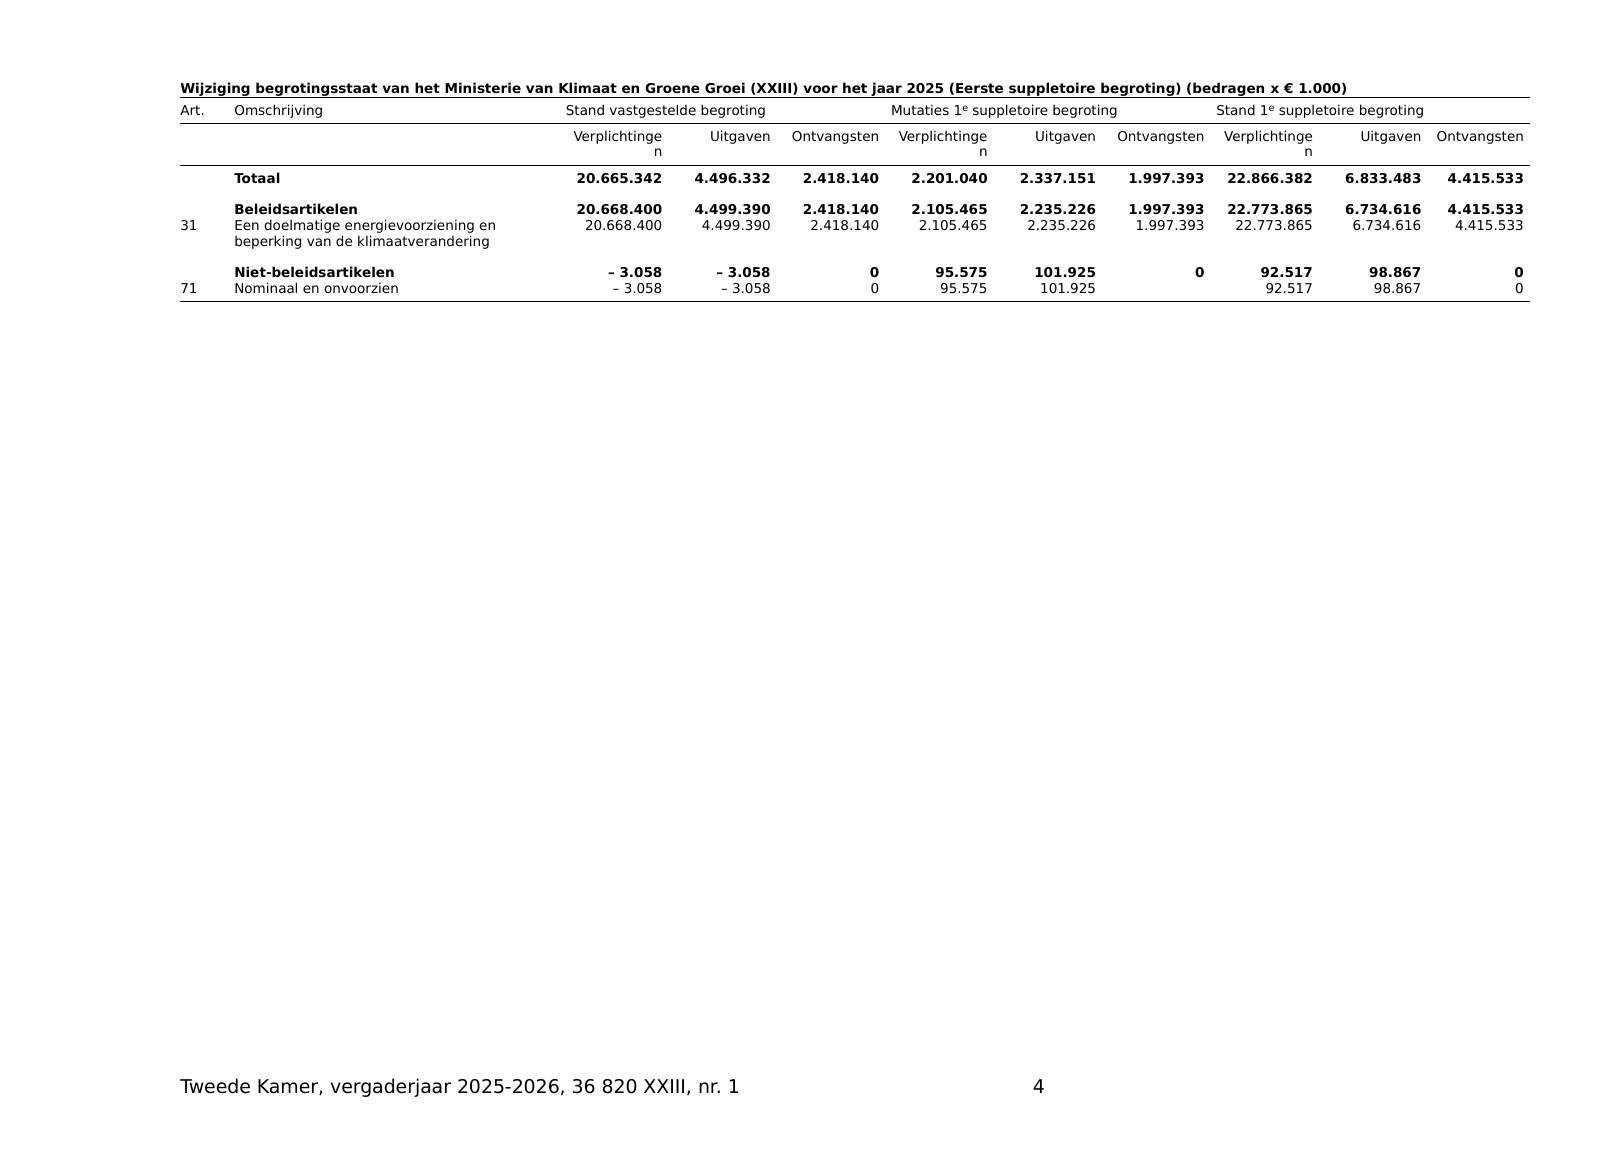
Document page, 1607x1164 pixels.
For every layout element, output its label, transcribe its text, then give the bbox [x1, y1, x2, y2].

table_cell 4.499.390 [668, 202, 776, 218]
table_cell 1.997.393 [1102, 218, 1210, 249]
table_cell – 3.058 [560, 265, 668, 281]
table_cell 1.997.393 [1102, 202, 1210, 218]
table_cell Uitgaven [993, 124, 1102, 165]
table_cell [776, 186, 885, 202]
table_cell 4.415.533 [1427, 202, 1529, 218]
table_cell 6.833.483 [1319, 166, 1427, 186]
table_cell 2.105.465 [885, 202, 993, 218]
table_cell [776, 249, 885, 265]
table_cell Uitgaven [1319, 124, 1427, 165]
table_cell – 3.058 [668, 281, 776, 301]
table_cell [180, 186, 228, 202]
table_cell 22.773.865 [1210, 218, 1318, 249]
table_cell 0 [776, 265, 885, 281]
table_cell 4.415.533 [1427, 166, 1529, 186]
table_cell Uitgaven [668, 124, 776, 165]
table_cell 98.867 [1319, 265, 1427, 281]
table_cell [560, 186, 668, 202]
table_cell 0 [776, 281, 885, 301]
table_cell Totaal [228, 166, 559, 186]
table_cell 95.575 [885, 281, 993, 301]
table_header Wijziging begrotingsstaat van het Ministerie van Klimaat en Groene Groei (XXIII) voor het jaar 2025 (Eerste suppletoire begroting) (bedragen x € 1.000) [180, 81, 1529, 97]
table_cell 4.415.533 [1427, 218, 1529, 249]
table_cell [1210, 249, 1318, 265]
table_cell 20.665.342 [560, 166, 668, 186]
table_cell [1102, 249, 1210, 265]
table_cell 101.925 [993, 281, 1102, 301]
table_cell Verplichtingen [1210, 124, 1318, 165]
table_cell [1319, 249, 1427, 265]
table_cell [560, 249, 668, 265]
table_cell [1102, 281, 1210, 301]
table_cell [228, 124, 559, 165]
table_cell Art. [180, 98, 228, 123]
table_cell Nominaal en onvoorzien [228, 281, 559, 301]
table_cell 2.418.140 [776, 166, 885, 186]
table_cell 1.997.393 [1102, 166, 1210, 186]
table_cell 4.499.390 [668, 218, 776, 249]
table_cell [180, 124, 228, 165]
table_cell 31 [180, 218, 228, 249]
table_cell Mutaties 1e suppletoire begroting [885, 98, 1210, 123]
table_cell Ontvangsten [1427, 124, 1529, 165]
table_cell [228, 186, 559, 202]
table_cell 2.418.140 [776, 218, 885, 249]
table_cell [1427, 186, 1529, 202]
table_cell Stand 1e suppletoire begroting [1210, 98, 1529, 123]
table_cell 92.517 [1210, 281, 1318, 301]
table_cell [885, 249, 993, 265]
table_cell 6.734.616 [1319, 202, 1427, 218]
table_cell – 3.058 [668, 265, 776, 281]
table_cell [668, 249, 776, 265]
table_cell 2.337.151 [993, 166, 1102, 186]
table_cell 95.575 [885, 265, 993, 281]
table_cell 98.867 [1319, 281, 1427, 301]
table_cell [1427, 249, 1529, 265]
table_cell Ontvangsten [1102, 124, 1210, 165]
table_cell 2.235.226 [993, 218, 1102, 249]
table_cell Ontvangsten [776, 124, 885, 165]
table_cell [180, 249, 228, 265]
table_cell 0 [1427, 281, 1529, 301]
table_cell – 3.058 [560, 281, 668, 301]
table_cell 20.668.400 [560, 202, 668, 218]
table_cell 0 [1102, 265, 1210, 281]
table_cell 4.496.332 [668, 166, 776, 186]
table_cell [180, 265, 228, 281]
table_cell [1319, 186, 1427, 202]
table_cell 2.418.140 [776, 202, 885, 218]
table_cell Omschrijving [228, 98, 559, 123]
table_cell 0 [1427, 265, 1529, 281]
table_cell Een doelmatige energievoorziening en beperking van de klimaatverandering [228, 218, 559, 249]
table_cell [180, 202, 228, 218]
table_cell Verplichtingen [885, 124, 993, 165]
table_cell [180, 166, 228, 186]
table_cell 6.734.616 [1319, 218, 1427, 249]
table_cell Niet-beleidsartikelen [228, 265, 559, 281]
table_cell [885, 186, 993, 202]
table_cell 101.925 [993, 265, 1102, 281]
table_cell 2.201.040 [885, 166, 993, 186]
table_cell 22.773.865 [1210, 202, 1318, 218]
table_cell 22.866.382 [1210, 166, 1318, 186]
table_cell [993, 249, 1102, 265]
table_cell 2.235.226 [993, 202, 1102, 218]
table_cell Verplichtingen [560, 124, 668, 165]
table_cell 2.105.465 [885, 218, 993, 249]
table_cell Stand vastgestelde begroting [560, 98, 885, 123]
table_cell 20.668.400 [560, 218, 668, 249]
table_cell [993, 186, 1102, 202]
table_cell [1210, 186, 1318, 202]
table_cell [668, 186, 776, 202]
table_cell [228, 249, 559, 265]
table_cell [1102, 186, 1210, 202]
table_cell 71 [180, 281, 228, 301]
table_cell 92.517 [1210, 265, 1318, 281]
table_cell Beleidsartikelen [228, 202, 559, 218]
